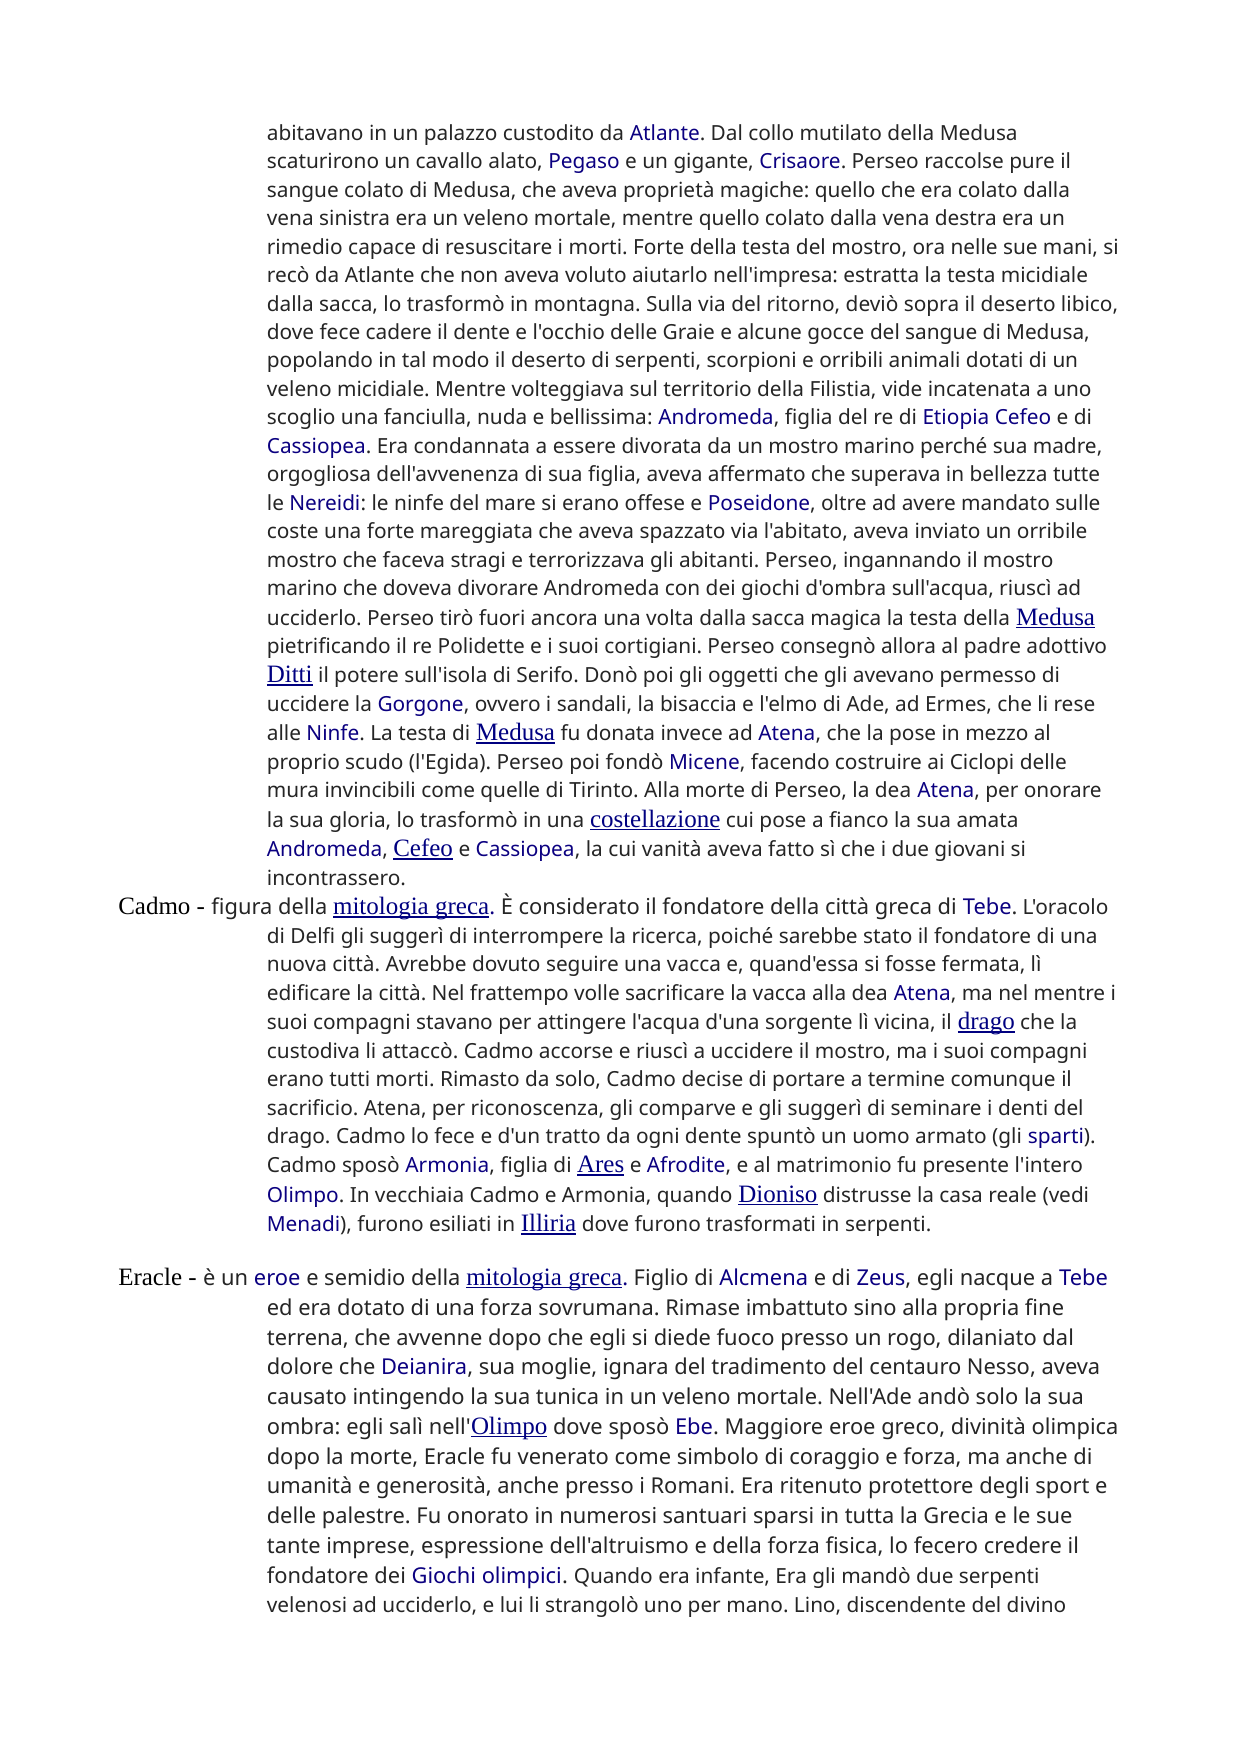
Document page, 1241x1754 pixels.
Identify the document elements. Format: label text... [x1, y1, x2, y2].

text abitavano in un palazzo custodito da Atlante. Dal collo mutilato della Medusa scaturirono un cavallo alato, Pegaso e un gigante, Crisaore. Perseo raccolse pure il sangue colato di Medusa, che aveva proprietà magiche: quello che era colato dalla vena sinistra era un veleno mortale, mentre quello colato dalla vena destra era un rimedio capace di resuscitare i morti. Forte della testa del mostro, ora nelle sue mani, si recò da Atlante che non aveva voluto aiutarlo nell'impresa: estratta la testa micidiale dalla sacca, lo trasformò in montagna. Sulla via del ritorno, deviò sopra il deserto libico, dove fece cadere il dente e l'occhio delle Graie e alcune gocce del sangue di Medusa, popolando in tal modo il deserto di serpenti, scorpioni e orribili animali dotati di un veleno micidiale. Mentre volteggiava sul territorio della Filistia, vide incatenata a uno scoglio una fanciulla, nuda e bellissima: Andromeda, figlia del re di Etiopia Cefeo e di Cassiopea. Era condannata a essere divorata da un mostro marino perché sua madre, orgogliosa dell'avvenenza di sua figlia, aveva affermato che superava in bellezza tutte le Nereidi: le ninfe del mare si erano offese e Poseidone, oltre ad avere mandato sulle coste una forte mareggiata che aveva spazzato via l'abitato, aveva inviato un orribile mostro che faceva stragi e terrorizzava gli abitanti. Perseo, ingannando il mostro marino che doveva divorare Andromeda con dei giochi d'ombra sull'acqua, riuscì ad ucciderlo. Perseo tirò fuori ancora una volta dalla sacca magica la testa della Medusa pietrificando il re Polidette e i suoi cortigiani. Perseo consegnò allora al padre adottivo Ditti il potere sull'isola di Serifo. Donò poi gli oggetti che gli avevano permesso di uccidere la Gorgone, ovvero i sandali, la bisaccia e l'elmo di Ade, ad Ermes, che li rese alle Ninfe. La testa di Medusa fu donata invece ad Atena, che la pose in mezzo al proprio scudo (l'Egida). Perseo poi fondò Micene, facendo costruire ai Ciclopi delle mura invincibili come quelle di Tirinto. Alla morte di Perseo, la dea Atena, per onorare la sua gloria, lo trasformò in una costellazione cui pose a fianco la sua amata Andromeda, Cefeo e Cassiopea, la cui vanità aveva fatto sì che i due giovani si incontrassero. [118, 118, 1122, 891]
text Eracle - è un eroe e semidio della mitologia greca. Figlio di Alcmena e di Zeus, egli nacque a Tebe ed era dotato di una forza sovrumana. Rimase imbattuto sino alla propria fine terrena, che avvenne dopo che egli si diede fuoco presso un rogo, dilaniato dal dolore che Deianira, sua moglie, ignara del tradimento del centauro Nesso, aveva causato intingendo la sua tunica in un veleno mortale. Nell'Ade andò solo la sua ombra: egli salì nell'Olimpo dove sposò Ebe. Maggiore eroe greco, divinità olimpica dopo la morte, Eracle fu venerato come simbolo di coraggio e forza, ma anche di umanità e generosità, anche presso i Romani. Era ritenuto protettore degli sport e delle palestre. Fu onorato in numerosi santuari sparsi in tutta la Grecia e le sue tante imprese, espressione dell'altruismo e della forza fisica, lo fecero credere il fondatore dei Giochi olimpici. Quando era infante, Era gli mandò due serpenti velenosi ad ucciderlo, e lui li strangolò uno per mano. Lino, discendente del divino [118, 1262, 1122, 1618]
text Cadmo - figura della mitologia greca. È considerato il fondatore della città greca di Tebe. L'oracolo di Delfi gli suggerì di interrompere la ricerca, poiché sarebbe stato il fondatore di una nuova città. Avrebbe dovuto seguire una vacca e, quand'essa si fosse fermata, lì edificare la città. Nel frattempo volle sacrificare la vacca alla dea Atena, ma nel mentre i suoi compagni stavano per attingere l'acqua d'una sorgente lì vicina, il drago che la custodiva li attaccò. Cadmo accorse e riuscì a uccidere il mostro, ma i suoi compagni erano tutti morti. Rimasto da solo, Cadmo decise di portare a termine comunque il sacrificio. Atena, per riconoscenza, gli comparve e gli suggerì di seminare i denti del drago. Cadmo lo fece e d'un tratto da ogni dente spuntò un uomo armato (gli sparti). Cadmo sposò Armonia, figlia di Ares e Afrodite, e al matrimonio fu presente l'intero Olimpo. In vecchiaia Cadmo e Armonia, quando Dioniso distrusse la casa reale (vedi Menadi), furono esiliati in Illiria dove furono trasformati in serpenti. [118, 891, 1122, 1238]
